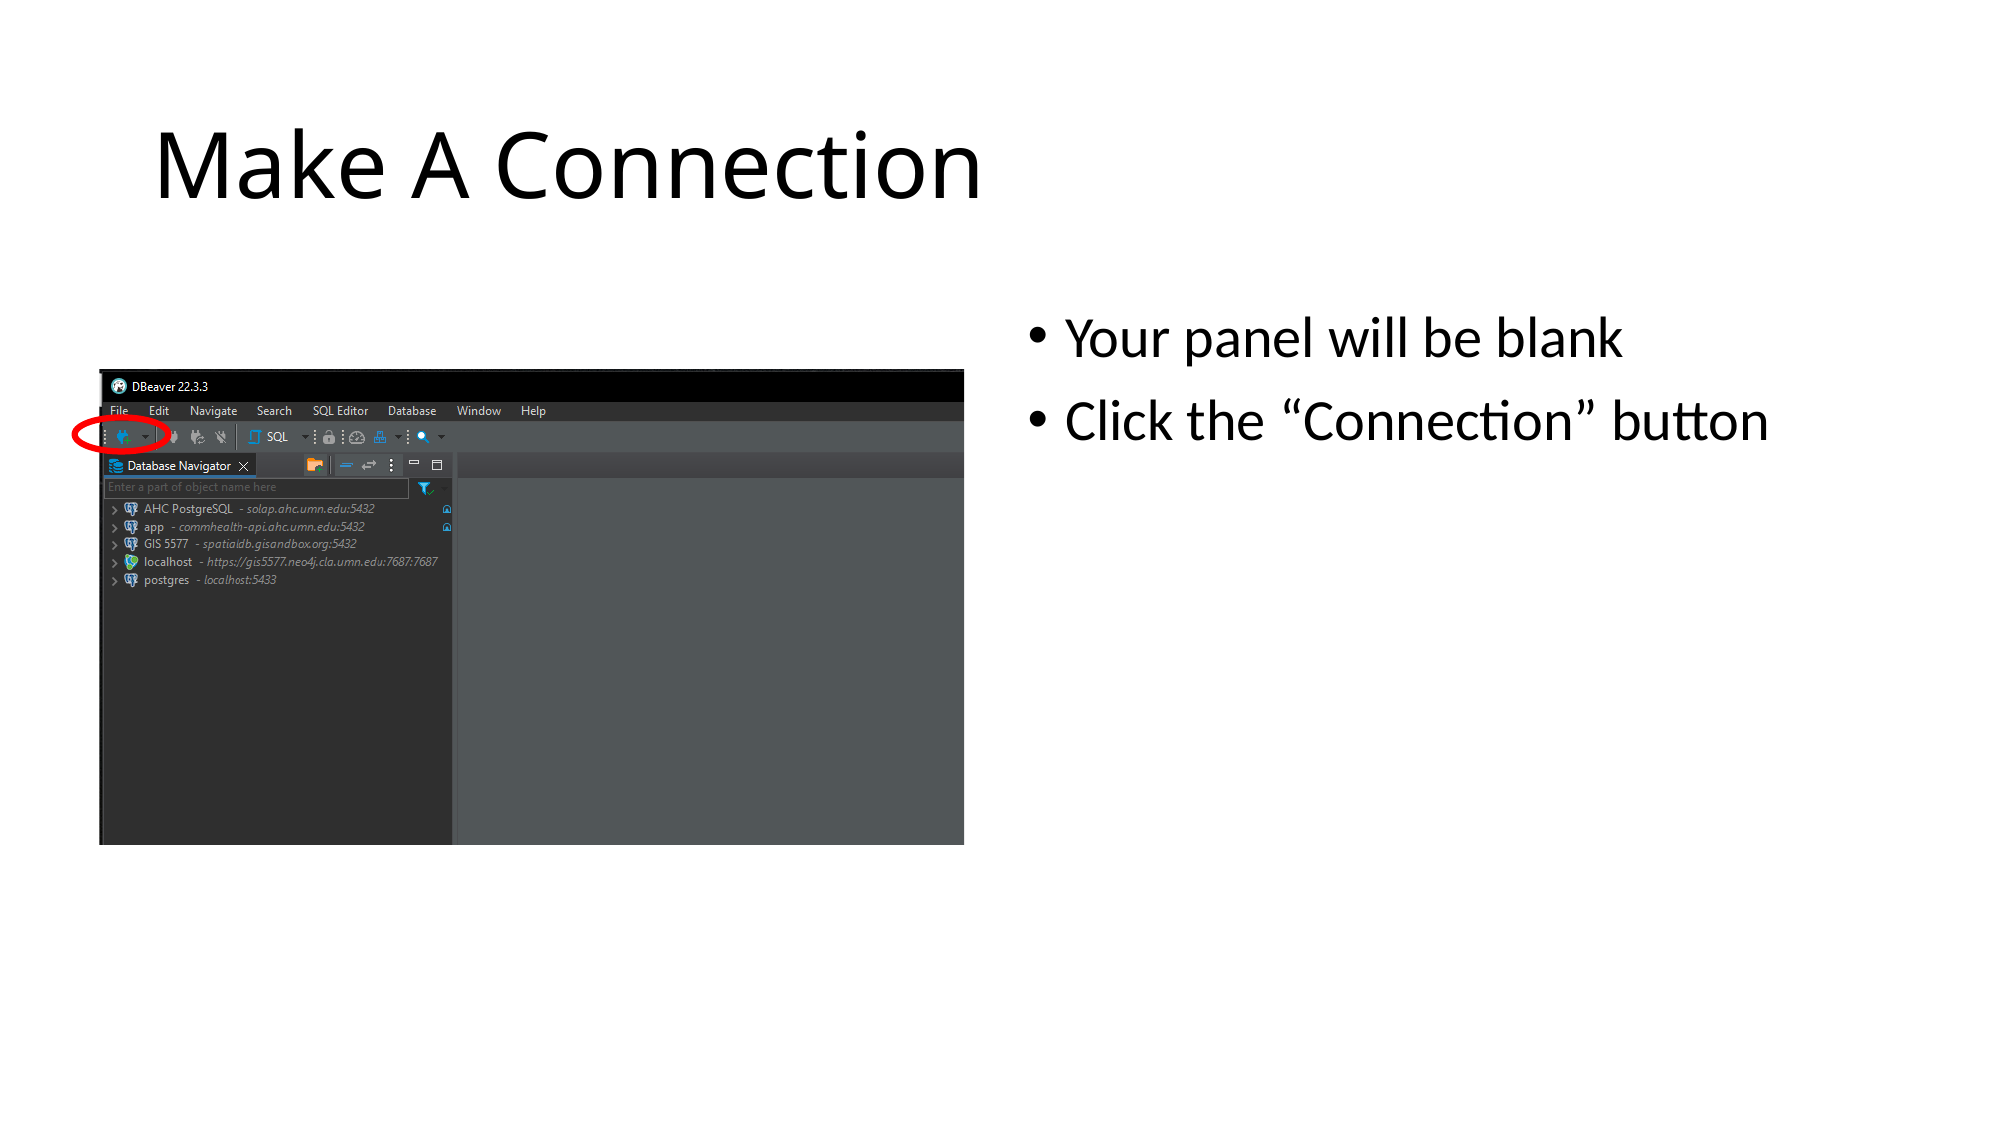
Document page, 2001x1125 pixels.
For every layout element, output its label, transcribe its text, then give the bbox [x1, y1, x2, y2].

picture [99, 421, 165, 448]
title Make A Connection [137, 59, 1863, 278]
picture [99, 369, 965, 845]
list Your panel will be blank Click the “Connection” button [1012, 299, 1863, 1014]
